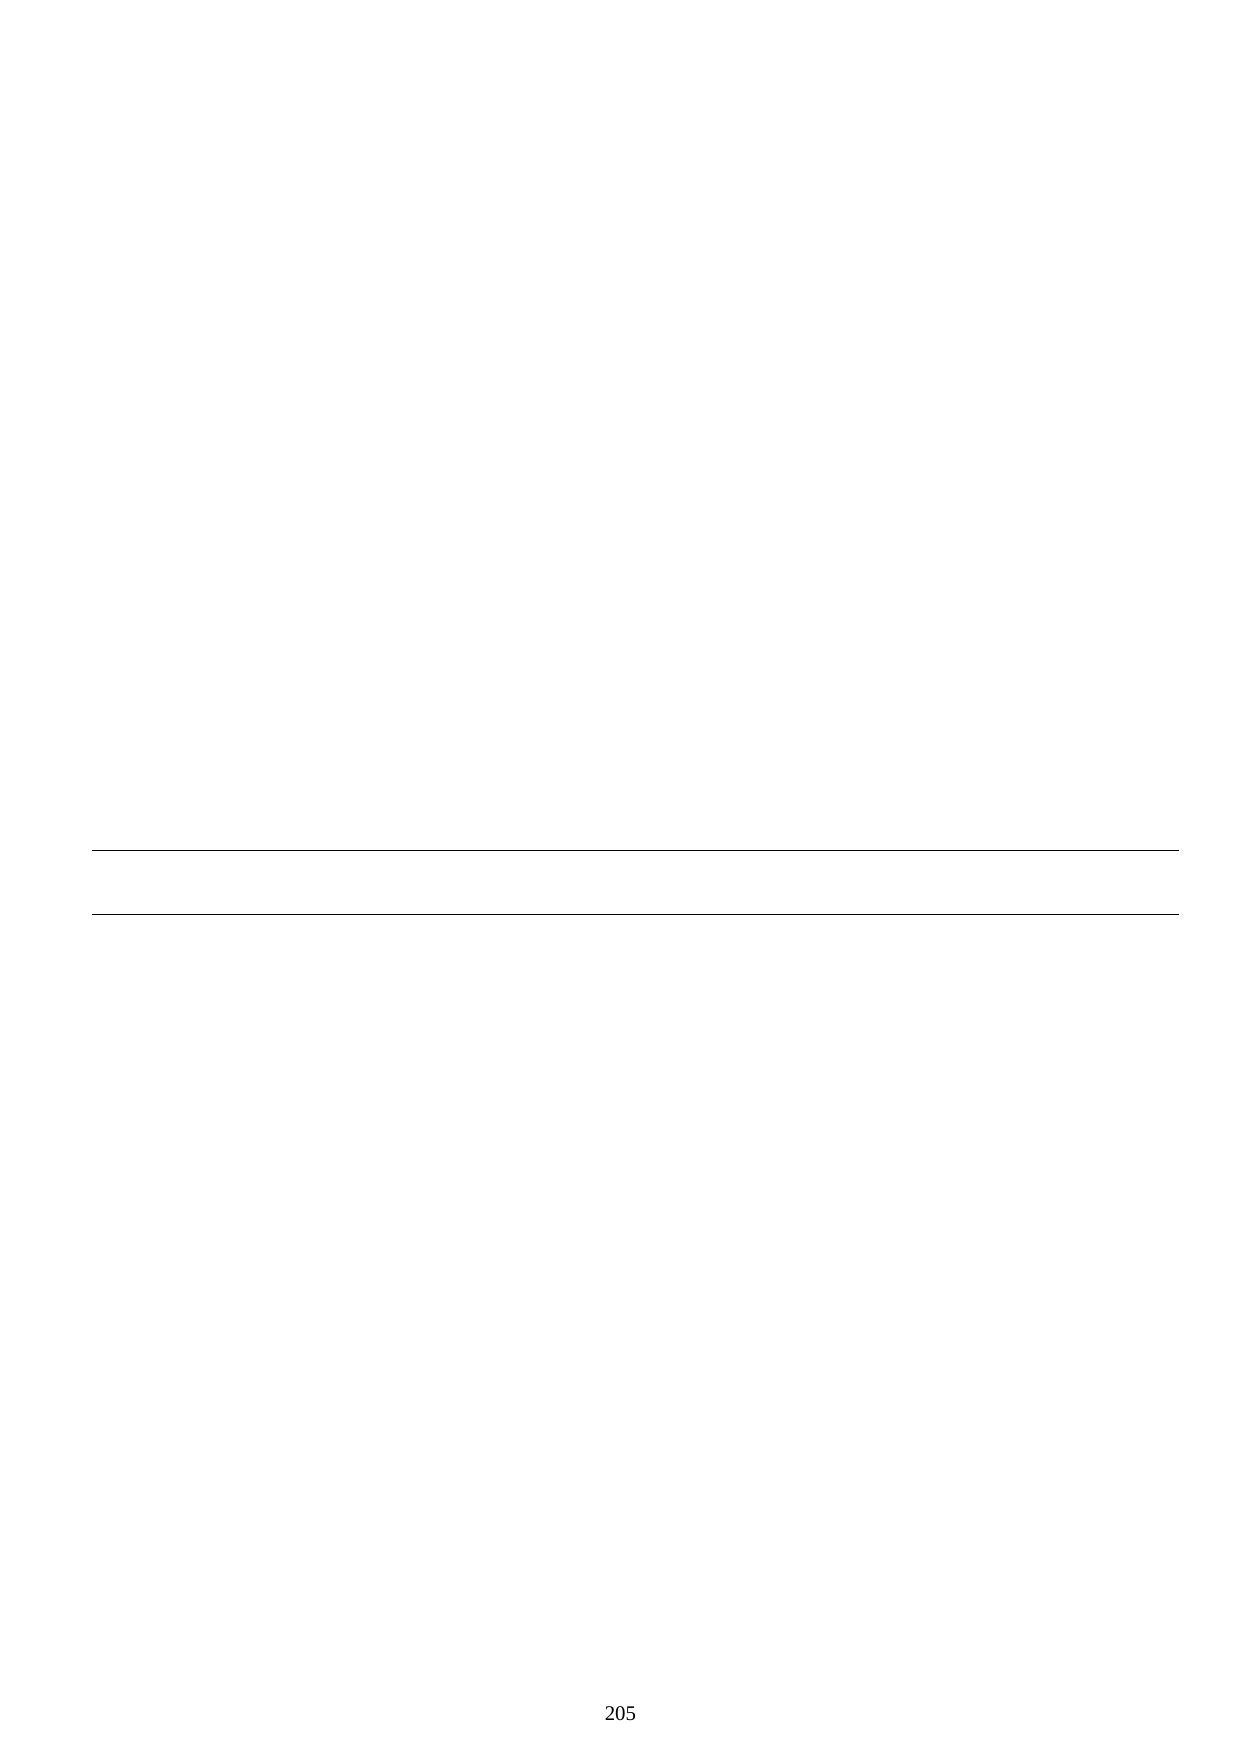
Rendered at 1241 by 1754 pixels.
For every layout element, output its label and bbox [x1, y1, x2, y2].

table_cell [92, 851, 1179, 914]
